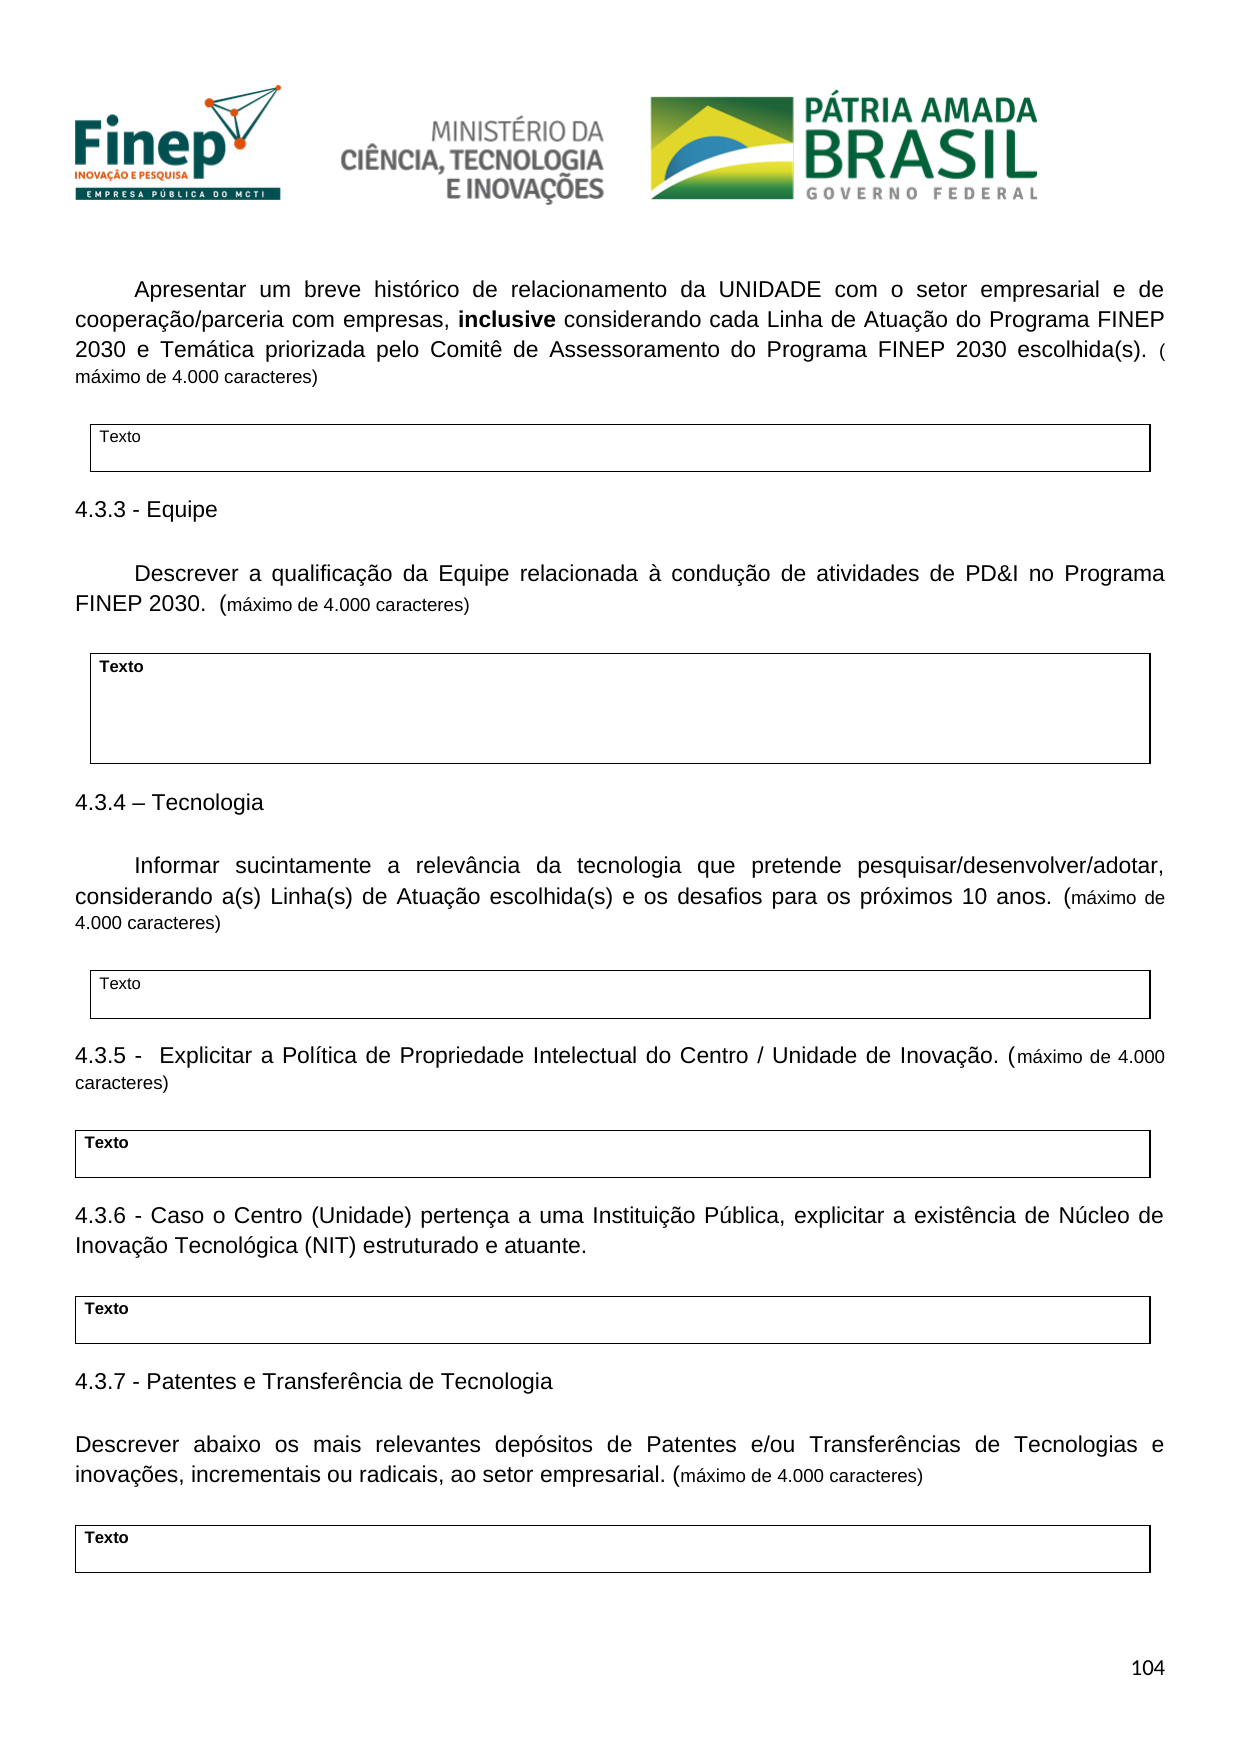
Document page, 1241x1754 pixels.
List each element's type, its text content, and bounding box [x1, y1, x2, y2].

text 4.3.3 - Equipe [75, 496, 1165, 522]
text Apresentar um breve histórico de relacionamento da UNIDADE com o setor empresarial e de cooperação/parceria com empresas, inclusive considerando cada Linha de Atuação do Programa FINEP 2030 e Temática priorizada pelo Comitê de Assessoramento do Programa FINEP 2030 escolhida(s). ( máximo de 4.000 caracteres) [75, 276, 1165, 387]
text 4.3.5 - Explicitar a Política de Propriedade Intelectual do Centro / Unidade de Inovação. (máximo de 4.000 caracteres) [75, 1042, 1165, 1093]
text Descrever a qualificação da Equipe relacionada à condução de atividades de PD&I no Programa FINEP 2030. (máximo de 4.000 caracteres) [75, 559, 1165, 616]
text 4.3.4 – Tecnologia [75, 789, 1165, 815]
text Texto [76, 1297, 1149, 1343]
text Texto [91, 425, 1149, 471]
text 4.3.7 - Patentes e Transferência de Tecnologia [75, 1368, 1165, 1394]
text Texto [76, 1526, 1149, 1572]
text Informar sucintamente a relevância da tecnologia que pretende pesquisar/desenvolver/adotar, considerando a(s) Linha(s) de Atuação escolhida(s) e os desafios para os próximos 10 anos. (máximo de 4.000 caracteres) [75, 852, 1165, 934]
text Descrever abaixo os mais relevantes depósitos de Patentes e/ou Transferências de Tecnologias e inovações, incrementais ou radicais, ao setor empresarial. (máximo de 4.000 caracteres) [75, 1431, 1165, 1488]
text Texto [76, 1131, 1149, 1177]
text 4.3.6 - Caso o Centro (Unidade) pertença a uma Instituição Pública, explicitar a existência de Núcleo de Inovação Tecnológica (NIT) estruturado e atuante. [75, 1202, 1165, 1258]
text Texto [91, 654, 1149, 676]
text Texto [91, 971, 1149, 1018]
